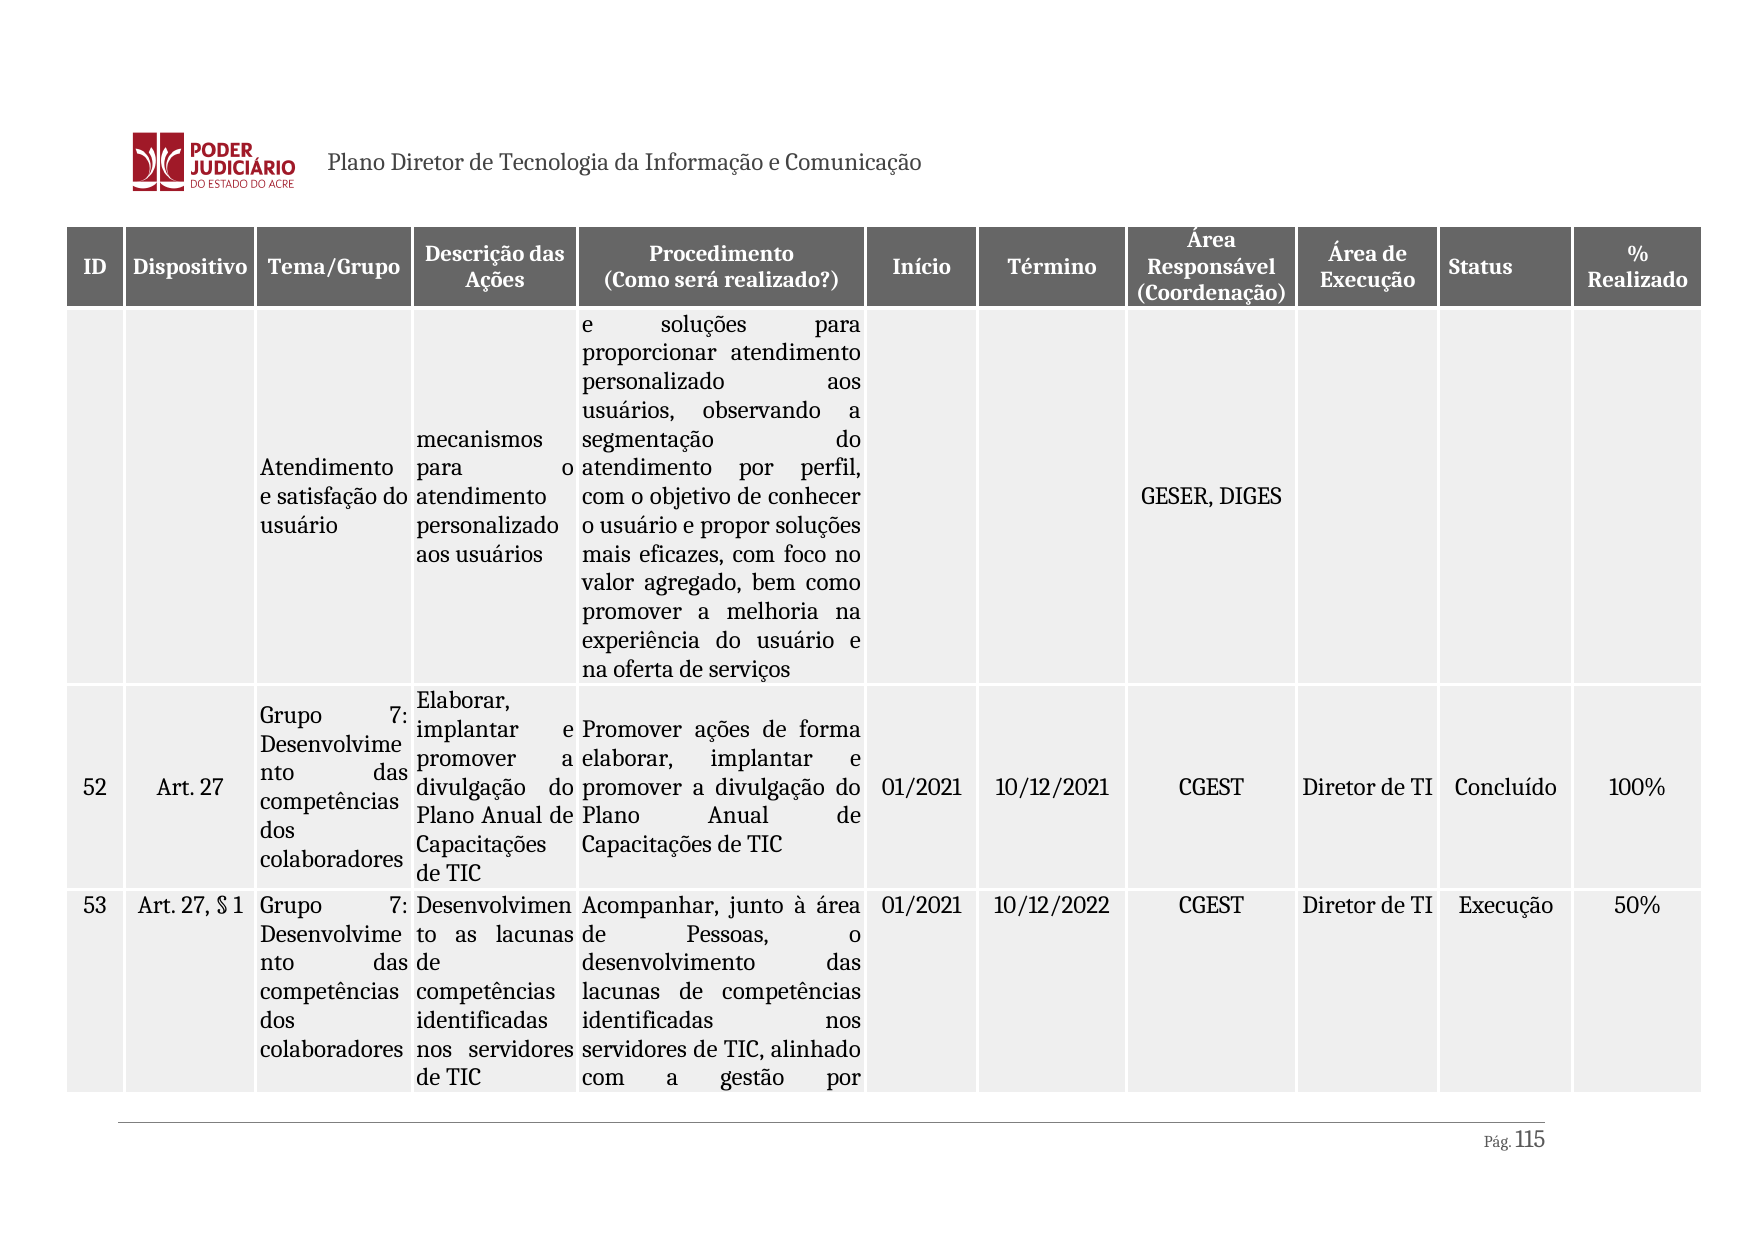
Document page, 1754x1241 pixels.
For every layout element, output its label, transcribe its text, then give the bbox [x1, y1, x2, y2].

table_cell [1440, 310, 1571, 683]
table_header Descrição das Ações [414, 227, 576, 306]
table_cell [126, 310, 254, 683]
table_cell [1574, 310, 1701, 683]
table_cell Promover ações de forma elaborar, implantar e promover a divulgação do Plano Anual de Capacitações de TIC [579, 686, 864, 888]
table_cell Desenvolvimento as lacunas de competências identificadas nos servidores de TIC [414, 891, 576, 1092]
table_cell 52 [67, 686, 123, 888]
table_header Início [867, 227, 976, 306]
table_header ID [67, 227, 123, 306]
table_header Término [979, 227, 1125, 306]
table_cell [979, 310, 1125, 683]
table_cell GESER, DIGES [1128, 310, 1295, 683]
table_cell e soluções para proporcionar atendimento personalizado aos usuários, observando a segmentação do atendimento por perfil, com o objetivo de conhecer o usuário e propor soluções mais eficazes, com foco no valor agregado, bem como promover a melhoria na experiência do usuário e na oferta de serviços [579, 310, 864, 683]
table_cell 53 [67, 891, 123, 1092]
table_cell Atendimento e satisfação do usuário [257, 310, 411, 683]
table_cell 10/12/2022 [979, 891, 1125, 1092]
table_cell Diretor de TI [1298, 891, 1437, 1092]
table_cell Execução [1440, 891, 1571, 1092]
table_cell CGEST [1128, 891, 1295, 1092]
table_cell [867, 310, 976, 683]
table_cell Grupo 7: Desenvolvimento das competências dos colaboradores [257, 686, 411, 888]
table_cell Art. 27, § 1 [126, 891, 254, 1092]
table_cell 50% [1574, 891, 1701, 1092]
table_cell CGEST [1128, 686, 1295, 888]
table_header Área de Execução [1298, 227, 1437, 306]
table_cell Grupo 7: Desenvolvimento das competências dos colaboradores [257, 891, 411, 1092]
table_header Dispositivo [126, 227, 254, 306]
table_cell mecanismos para o atendimento personalizado aos usuários [414, 310, 576, 683]
table_cell [67, 310, 123, 683]
table_cell 100% [1574, 686, 1701, 888]
table_header Área Responsável (Coordenação) [1128, 227, 1295, 306]
table_cell [1298, 310, 1437, 683]
table_cell 01/2021 [867, 686, 976, 888]
table_header % Realizado [1574, 227, 1701, 306]
table_header Status [1440, 227, 1571, 306]
table_cell Art. 27 [126, 686, 254, 888]
table_header Tema/Grupo [257, 227, 411, 306]
table_cell Concluído [1440, 686, 1571, 888]
table_cell Acompanhar, junto à área de Pessoas, o desenvolvimento das lacunas de competências identificadas nos servidores de TIC, alinhado com a gestão por [579, 891, 864, 1092]
table_cell Diretor de TI [1298, 686, 1437, 888]
table_cell 10/12/2021 [979, 686, 1125, 888]
table_header Procedimento (Como será realizado?) [579, 227, 864, 306]
table_cell 01/2021 [867, 891, 976, 1092]
table_cell Elaborar, implantar e promover a divulgação do Plano Anual de Capacitações de TIC [414, 686, 576, 888]
